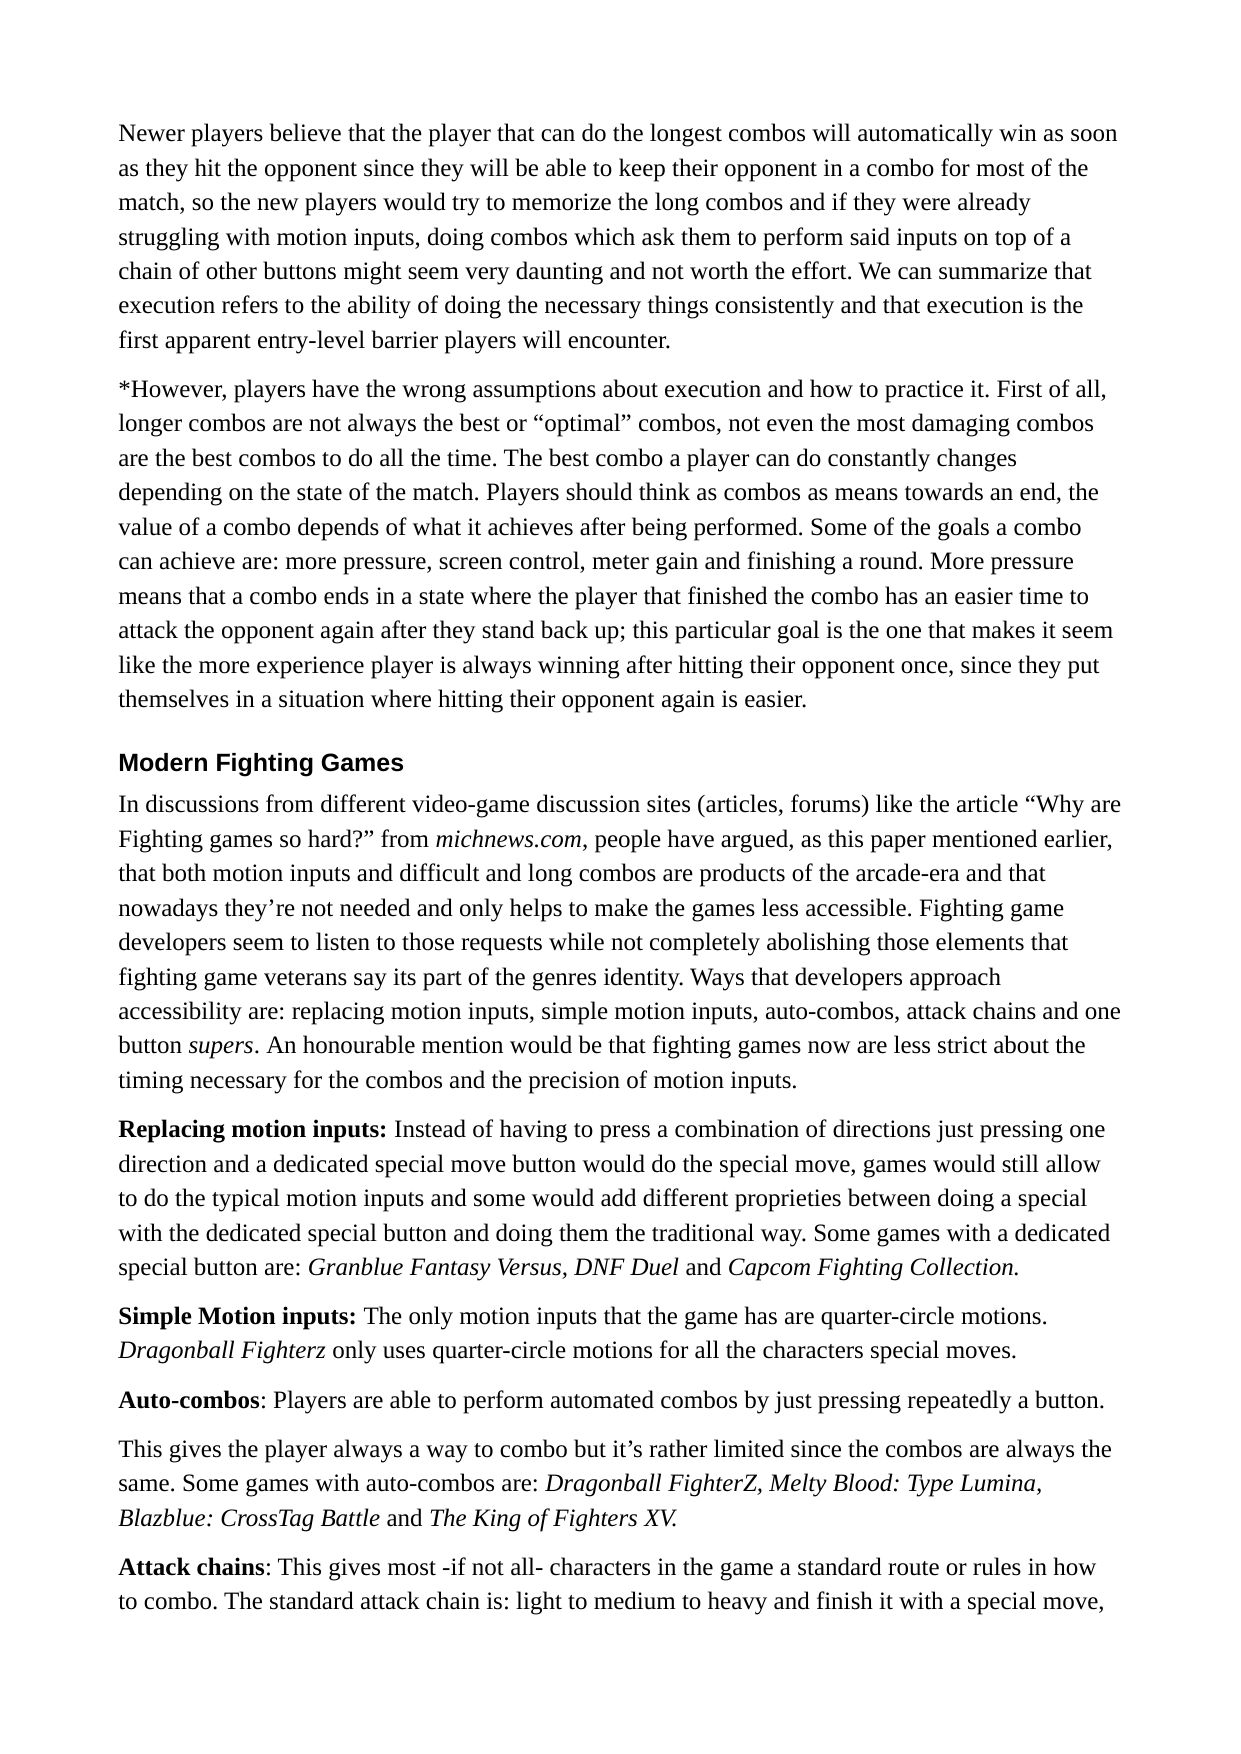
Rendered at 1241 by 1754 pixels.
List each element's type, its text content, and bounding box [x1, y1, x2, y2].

text Replacing motion inputs: Instead of having to press a combination of directions just pressing one direction and a dedicated special move button would do the special move, games would still allow to do the typical motion inputs and some would add different proprieties between doing a special with the dedicated special button and doing them the traditional way. Some games with a dedicated special button are: Granblue Fantasy Versus, DNF Duel and Capcom Fighting Collection. [118, 1114, 1122, 1281]
text Attack chains: This gives most -if not all- characters in the game a standard route or rules in how to combo. The standard attack chain is: light to medium to heavy and finish it with a special move, [118, 1552, 1122, 1615]
text Newer players believe that the player that can do the longest combos will automatically win as soon as they hit the opponent since they will be able to keep their opponent in a combo for most of the match, so the new players would try to memorize the long combos and if they were already struggling with motion inputs, doing combos which ask them to perform said inputs on top of a chain of other buttons might seem very daunting and not worth the effort. We can summarize that execution refers to the ability of doing the necessary things consistently and that execution is the first apparent entry-level barrier players will encounter. [118, 118, 1122, 354]
text *However, players have the wrong assumptions about execution and how to practice it. First of all, longer combos are not always the best or “optimal” combos, not even the most damaging combos are the best combos to do all the time. The best combo a player can do constantly changes depending on the state of the match. Players should think as combos as means towards an end, the value of a combo depends of what it achieves after being performed. Some of the goals a combo can achieve are: more pressure, screen control, meter gain and finishing a round. More pressure means that a combo ends in a state where the player that finished the combo has an easier time to attack the opponent again after they stand back up; this particular goal is the one that makes it seem like the more experience player is always winning after hitting their opponent once, since they put themselves in a situation where hitting their opponent again is easier. [118, 374, 1122, 713]
text In discussions from different video-game discussion sites (articles, forums) like the article “Why are Fighting games so hard?” from michnews.com, people have argued, as this paper mentioned earlier, that both motion inputs and difficult and long combos are products of the arcade-era and that nowadays they’re not needed and only helps to make the games less accessible. Fighting game developers seem to listen to those requests while not completely abolishing those elements that fighting game veterans say its part of the genres identity. Ways that developers approach accessibility are: replacing motion inputs, simple motion inputs, auto-combos, attack chains and one button supers. An honourable mention would be that fighting games now are less strict about the timing necessary for the combos and the precision of motion inputs. [118, 789, 1122, 1094]
subtitle Modern Fighting Games [118, 748, 1122, 777]
text Auto-combos: Players are able to perform automated combos by just pressing repeatedly a button. [118, 1385, 1122, 1413]
text Simple Motion inputs: The only motion inputs that the game has are quarter-circle motions. Dragonball Fighterz only uses quarter-circle motions for all the characters special moves. [118, 1301, 1122, 1364]
text This gives the player always a way to combo but it’s rather limited since the combos are always the same. Some games with auto-combos are: Dragonball FighterZ, Melty Blood: Type Lumina, Blazblue: CrossTag Battle and The King of Fighters XV. [118, 1434, 1122, 1531]
